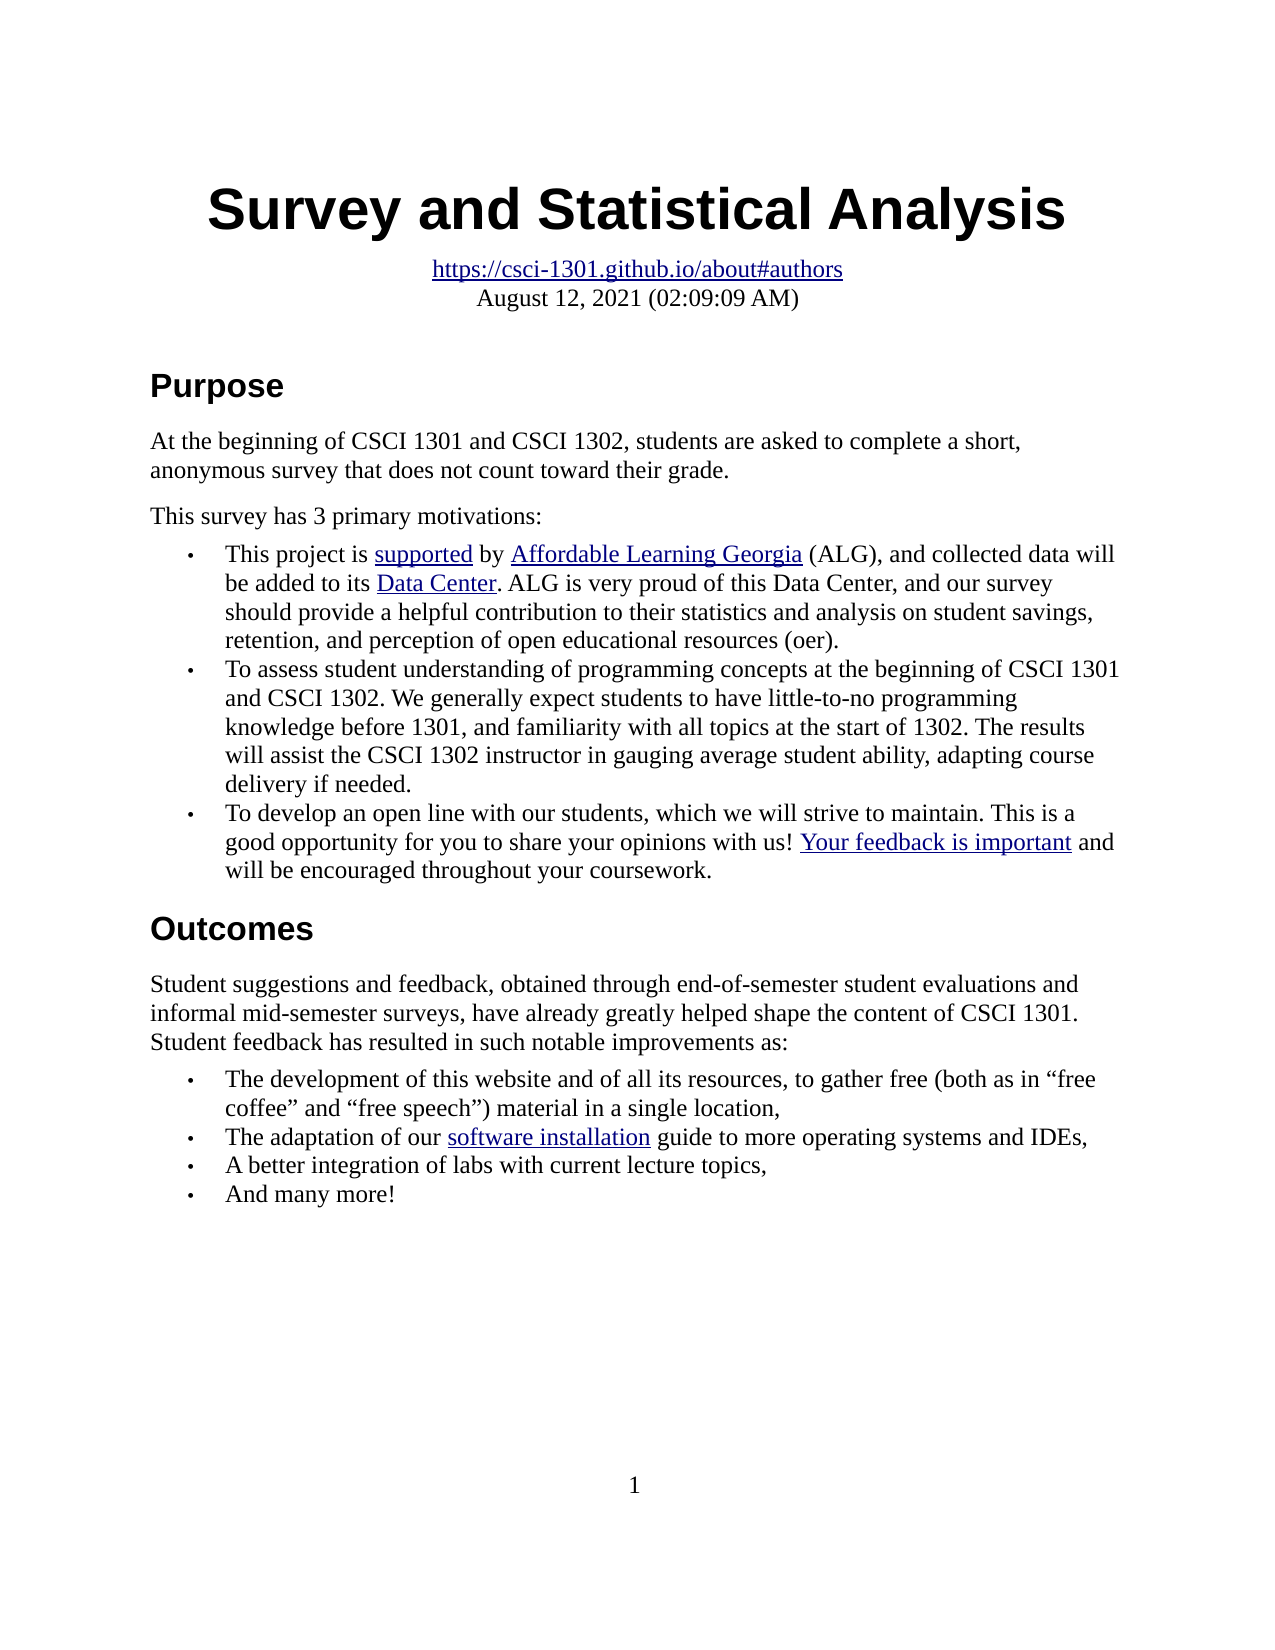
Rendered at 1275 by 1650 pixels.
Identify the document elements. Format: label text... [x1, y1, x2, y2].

list And many more! [187, 1179, 1125, 1208]
text At the beginning of CSCI 1301 and CSCI 1302, students are asked to complete a short, anonymous survey that does not count toward their grade. [150, 426, 1125, 483]
text This survey has 3 primary motivations: [150, 501, 1125, 530]
title Survey and Statistical Analysis [150, 175, 1125, 242]
subtitle Purpose [150, 366, 1125, 404]
list To assess student understanding of programming concepts at the beginning of CSCI 1301 and CSCI 1302. We generally expect students to have little-to-no programming knowledge before 1301, and familiarity with all topics at the start of 1302. The results will assist the CSCI 1302 instructor in gauging average student ability, adapting course delivery if needed. [187, 654, 1125, 798]
subtitle Outcomes [150, 909, 1125, 948]
text Student suggestions and feedback, obtained through end-of-semester student evaluations and informal mid-semester surveys, have already greatly helped shape the content of CSCI 1301. Student feedback has resulted in such notable improvements as: [150, 969, 1125, 1055]
list A better integration of labs with current lecture topics, [187, 1151, 1125, 1179]
list To develop an open line with our students, which we will strive to maintain. This is a good opportunity for you to share your opinions with us! Your feedback is important and will be encouraged throughout your coursework. [187, 798, 1125, 884]
text August 12, 2021 (02:09:09 AM) [150, 283, 1125, 312]
list The development of this website and of all its resources, to gather free (both as in “free coffee” and “free speech”) material in a single location, [187, 1064, 1125, 1122]
list This project is supported by Affordable Learning Georgia (ALG), and collected data will be added to its Data Center. ALG is very proud of this Data Center, and our survey should provide a helpful contribution to their statistics and analysis on student savings, retention, and perception of open educational resources (oer). [187, 539, 1125, 654]
text https://csci-1301.github.io/about#authors [150, 254, 1125, 283]
list The adaptation of our software installation guide to more operating systems and IDEs, [187, 1122, 1125, 1151]
